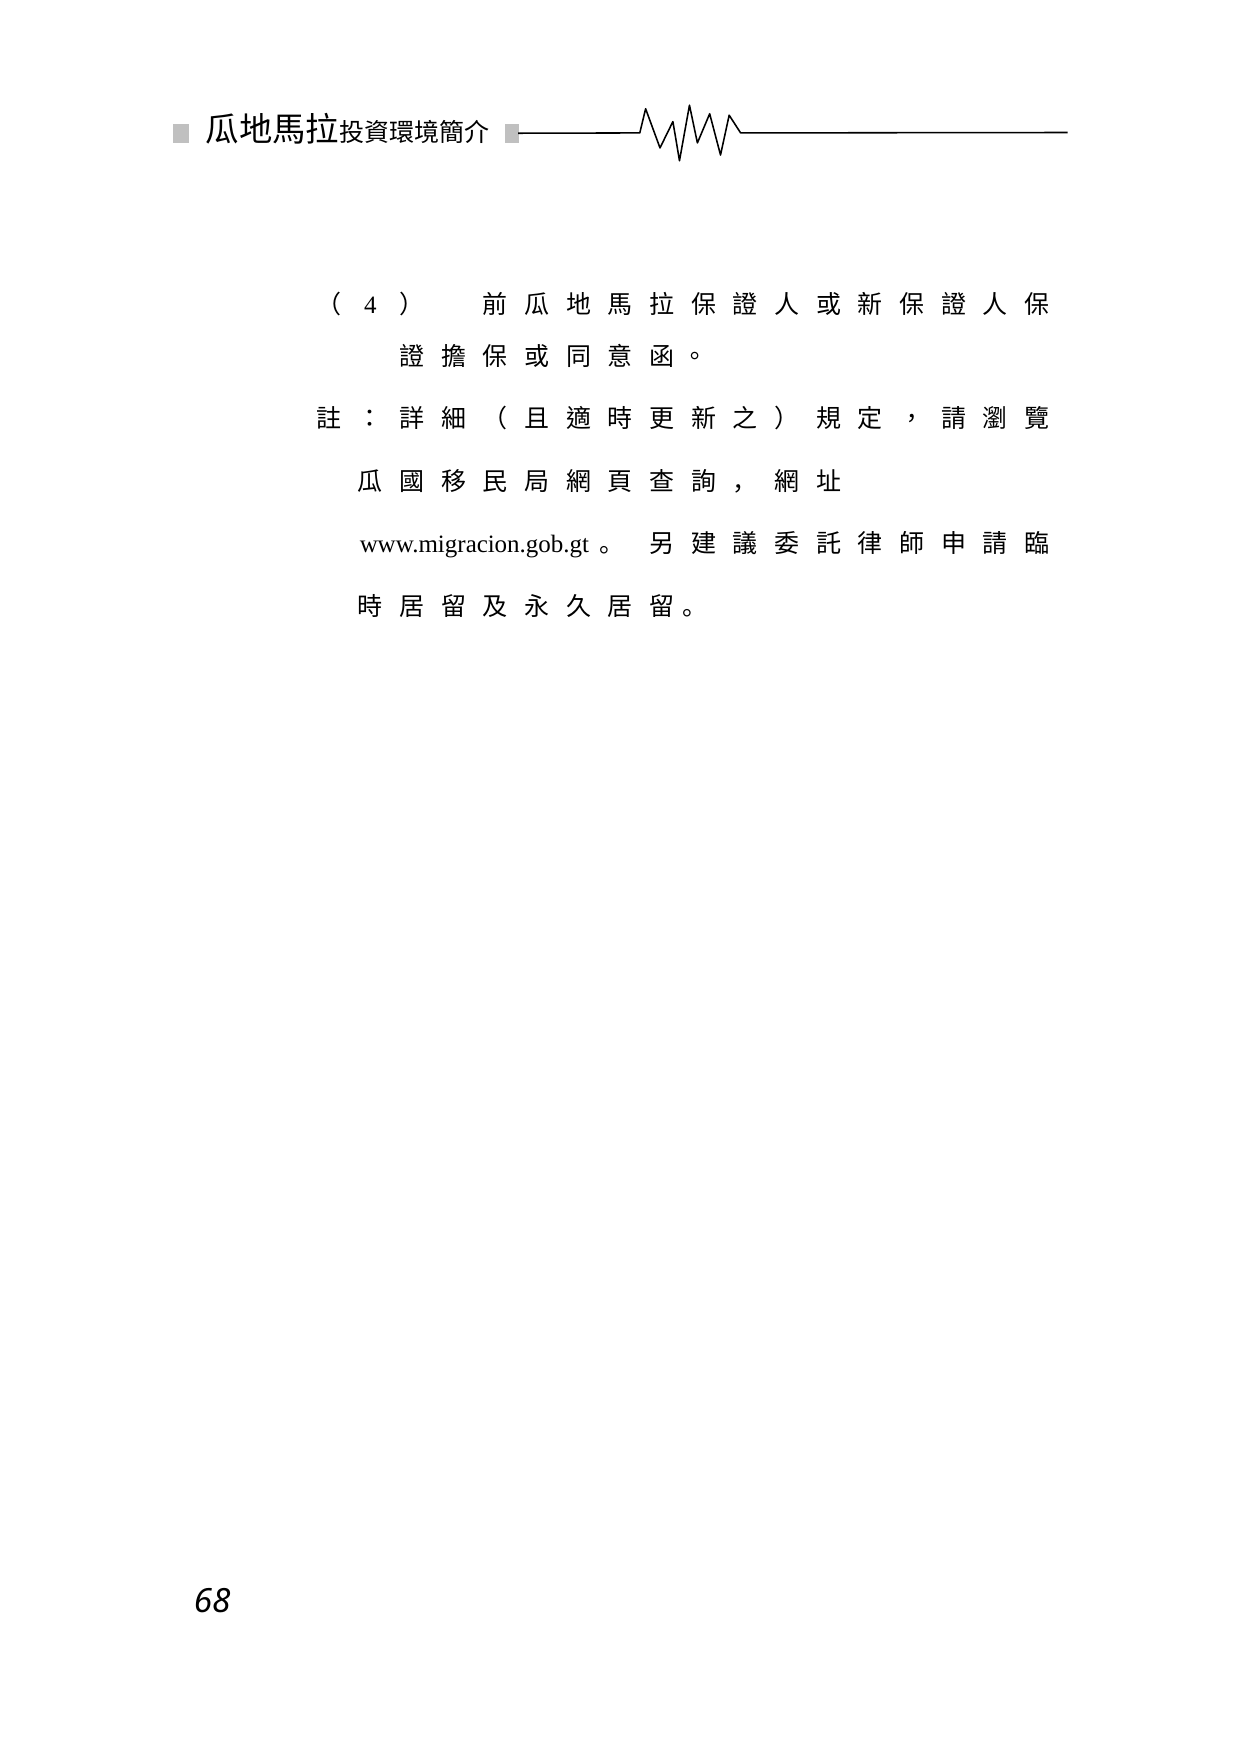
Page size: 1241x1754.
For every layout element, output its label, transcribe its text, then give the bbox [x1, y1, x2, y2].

text （4） 前瓜地馬拉保證人或新保證人保證擔保或同意函。 [306, 250, 1058, 375]
text 註：詳細（且適時更新之）規定，請瀏覽瓜國移民局網頁查詢，網址www.migracion.gob.gt。另建議委託律師申請臨時居留及永久居留。 [281, 375, 1058, 625]
